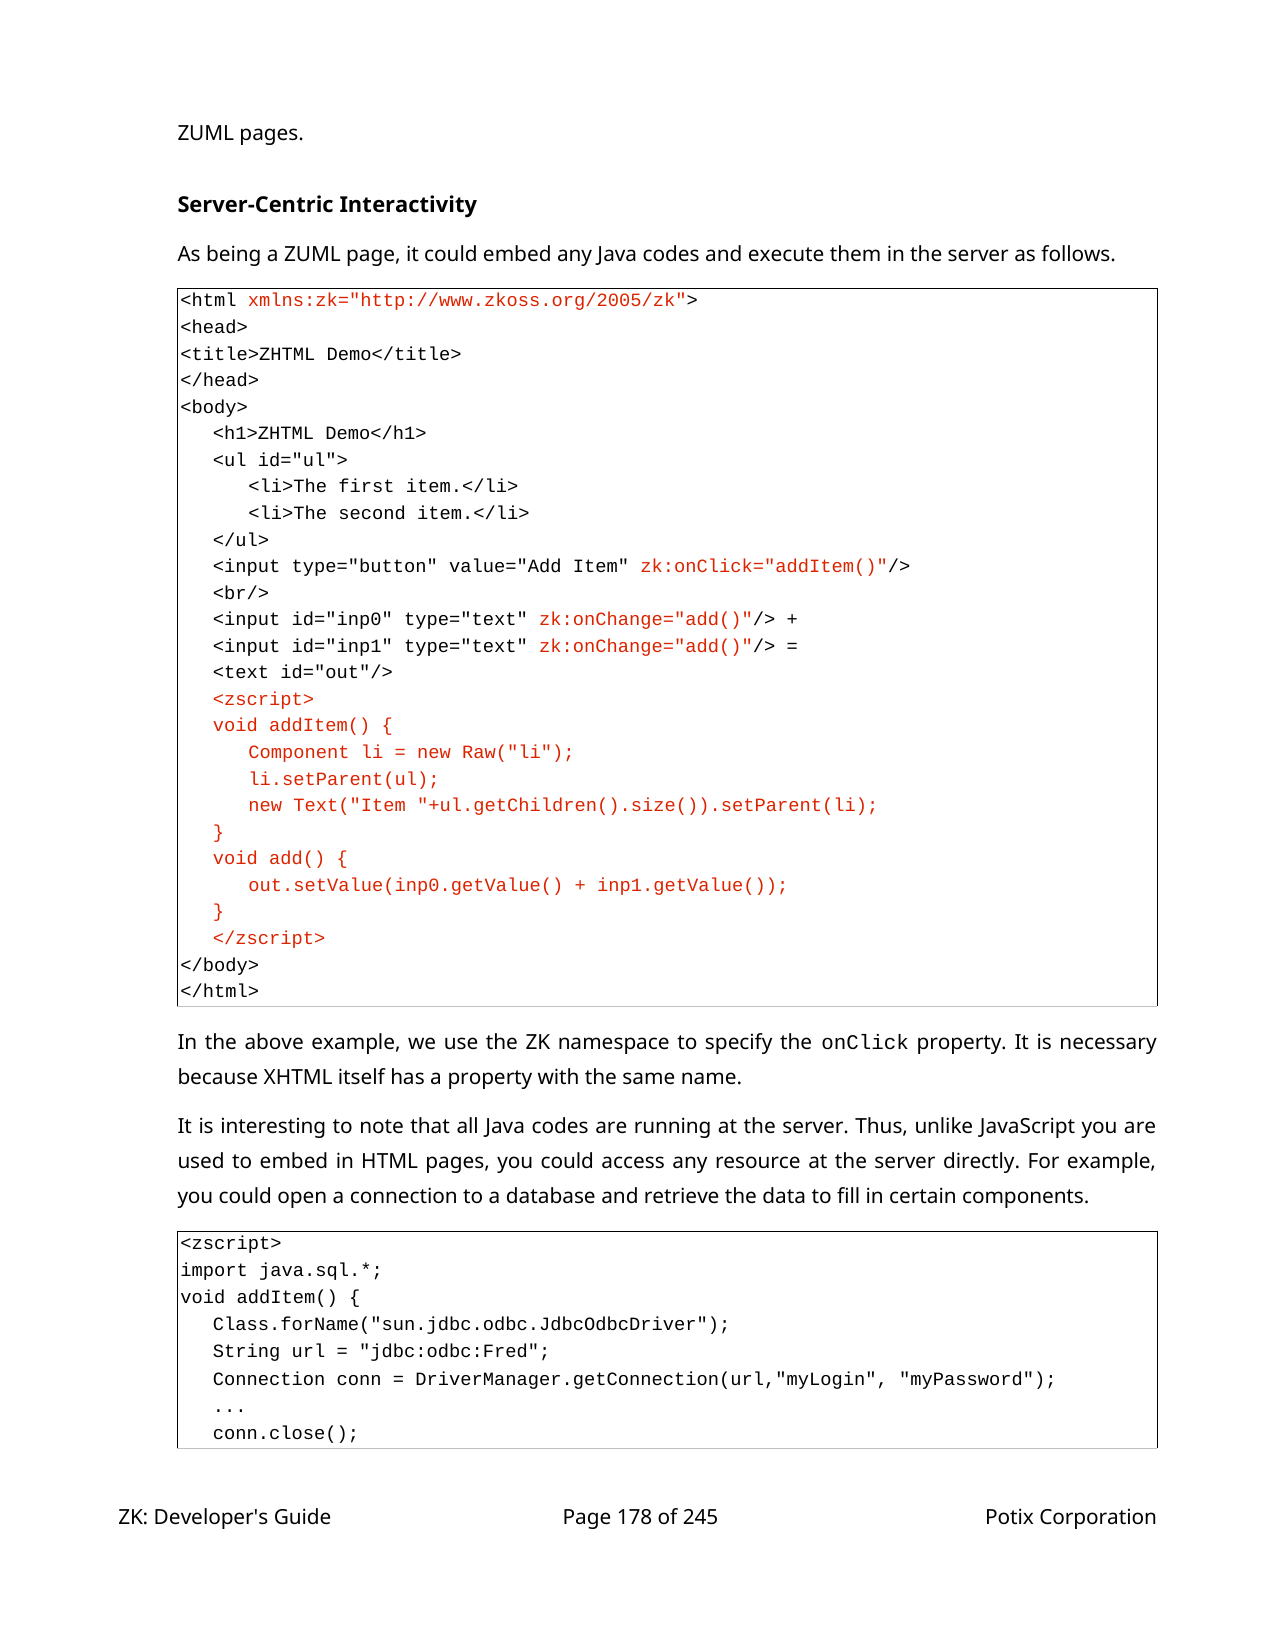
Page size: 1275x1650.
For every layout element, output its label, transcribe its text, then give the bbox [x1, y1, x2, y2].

text <zscript> [178, 1232, 1157, 1255]
text String url = "jdbc:odbc:Fred"; [178, 1339, 1157, 1363]
text As being a ZUML page, it could embed any Java codes and execute them in the server as follows. [177, 239, 1157, 268]
text Connection conn = DriverManager.getConnection(url,"myLogin", "myPassword"); [178, 1366, 1157, 1391]
text void addItem() { [178, 1285, 1157, 1309]
text ZUML pages. [177, 118, 1157, 146]
text <html xmlns:zk="http://www.zkoss.org/2005/zk"> <head> <title>ZHTML Demo</title> </head> <body> <h1>ZHTML Demo</h1> <ul id="ul"> <li>The first item.</li> <li>The second item.</li> </ul> <input type="button" value="Add Item" zk:onClick="addItem()"/> <br/> <input id="inp0" type="text" zk:onChange="add()"/> + <input id="inp1" type="text" zk:onChange="add()"/> = <text id="out"/> <zscript> void addItem() { Component li = new Raw("li"); li.setParent(ul); new Text("Item "+ul.getChildren().size()).setParent(li); } void add() { out.setValue(inp0.getValue() + inp1.getValue()); } </zscript> </body> </html> [178, 289, 1157, 1006]
text import java.sql.*; [178, 1258, 1157, 1282]
text It is interesting to note that all Java codes are running at the server. Thus, unlike JavaScript you are used to embed in HTML pages, you could access any resource at the server directly. For example, you could open a connection to a database and retrieve the data to fill in certain components. [177, 1111, 1157, 1210]
text In the above example, we use the ZK namespace to specify the onClick property. It is necessary because XHTML itself has a property with the same name. [177, 1027, 1157, 1091]
text conn.close(); [178, 1421, 1157, 1448]
text Class.forName("sun.jdbc.odbc.JdbcOdbcDriver"); [178, 1312, 1157, 1336]
text ... [178, 1394, 1157, 1418]
subtitle Server-Centric Interactivity [177, 189, 1157, 219]
